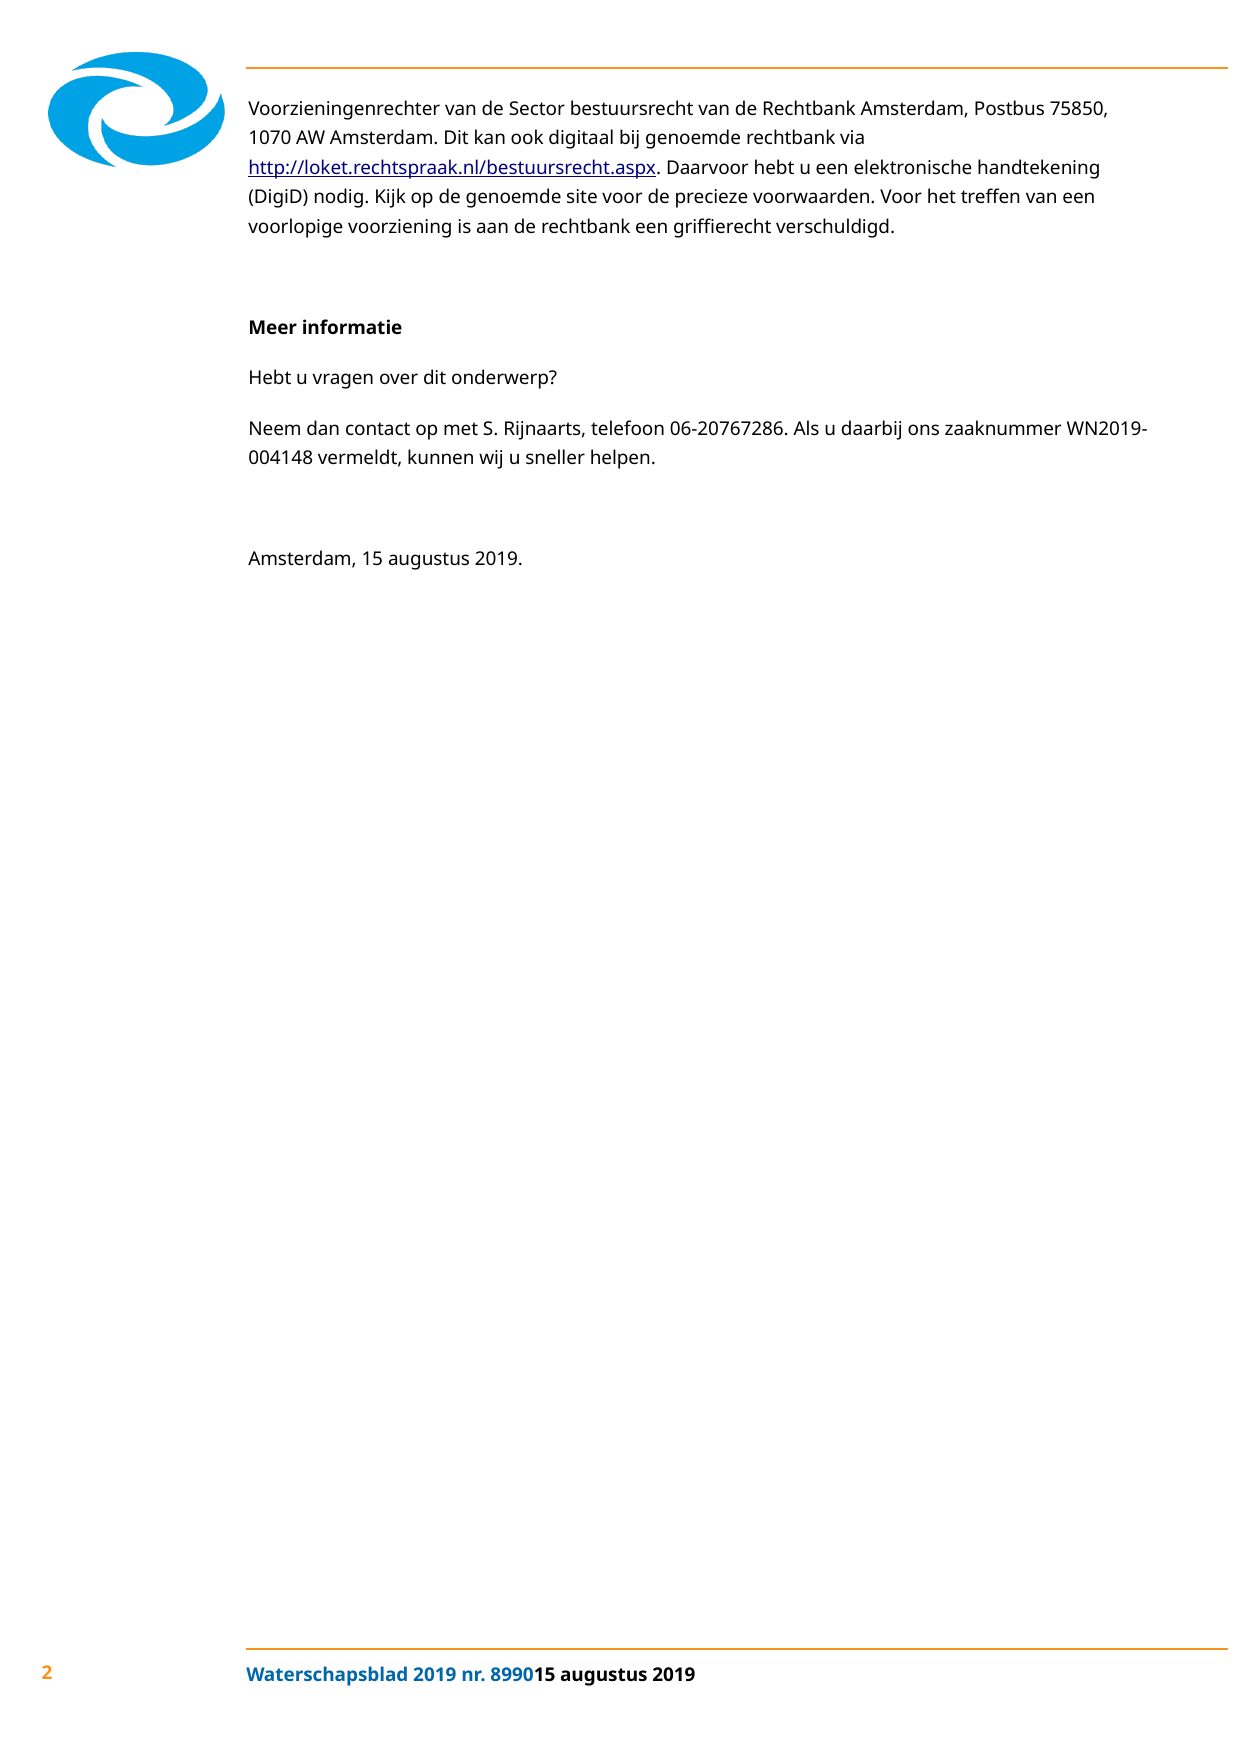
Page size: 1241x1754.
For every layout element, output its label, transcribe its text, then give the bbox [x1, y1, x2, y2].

text Hebt u vragen over dit onderwerp? [248, 364, 1152, 390]
text Amsterdam, 15 augustus 2019. [248, 545, 1152, 571]
text Voorzieningenrechter van de Sector bestuursrecht van de Rechtbank Amsterdam, Postbus 75850, 1070 AW Amsterdam. Dit kan ook digitaal bij genoemde rechtbank via http://loket.rechtspraak.nl/bestuursrecht.aspx. Daarvoor hebt u een elektronische handtekening (DigiD) nodig. Kijk op de genoemde site voor de precieze voorwaarden. Voor het treffen van een voorlopige voorziening is aan de rechtbank een griffierecht verschuldigd. [248, 95, 1152, 239]
picture [41, 47, 231, 172]
text Meer informatie [248, 314, 1152, 340]
text Neem dan contact op met S. Rijnaarts, telefoon 06-20767286. Als u daarbij ons zaaknummer WN2019-004148 vermeldt, kunnen wij u sneller helpen. [248, 415, 1152, 470]
